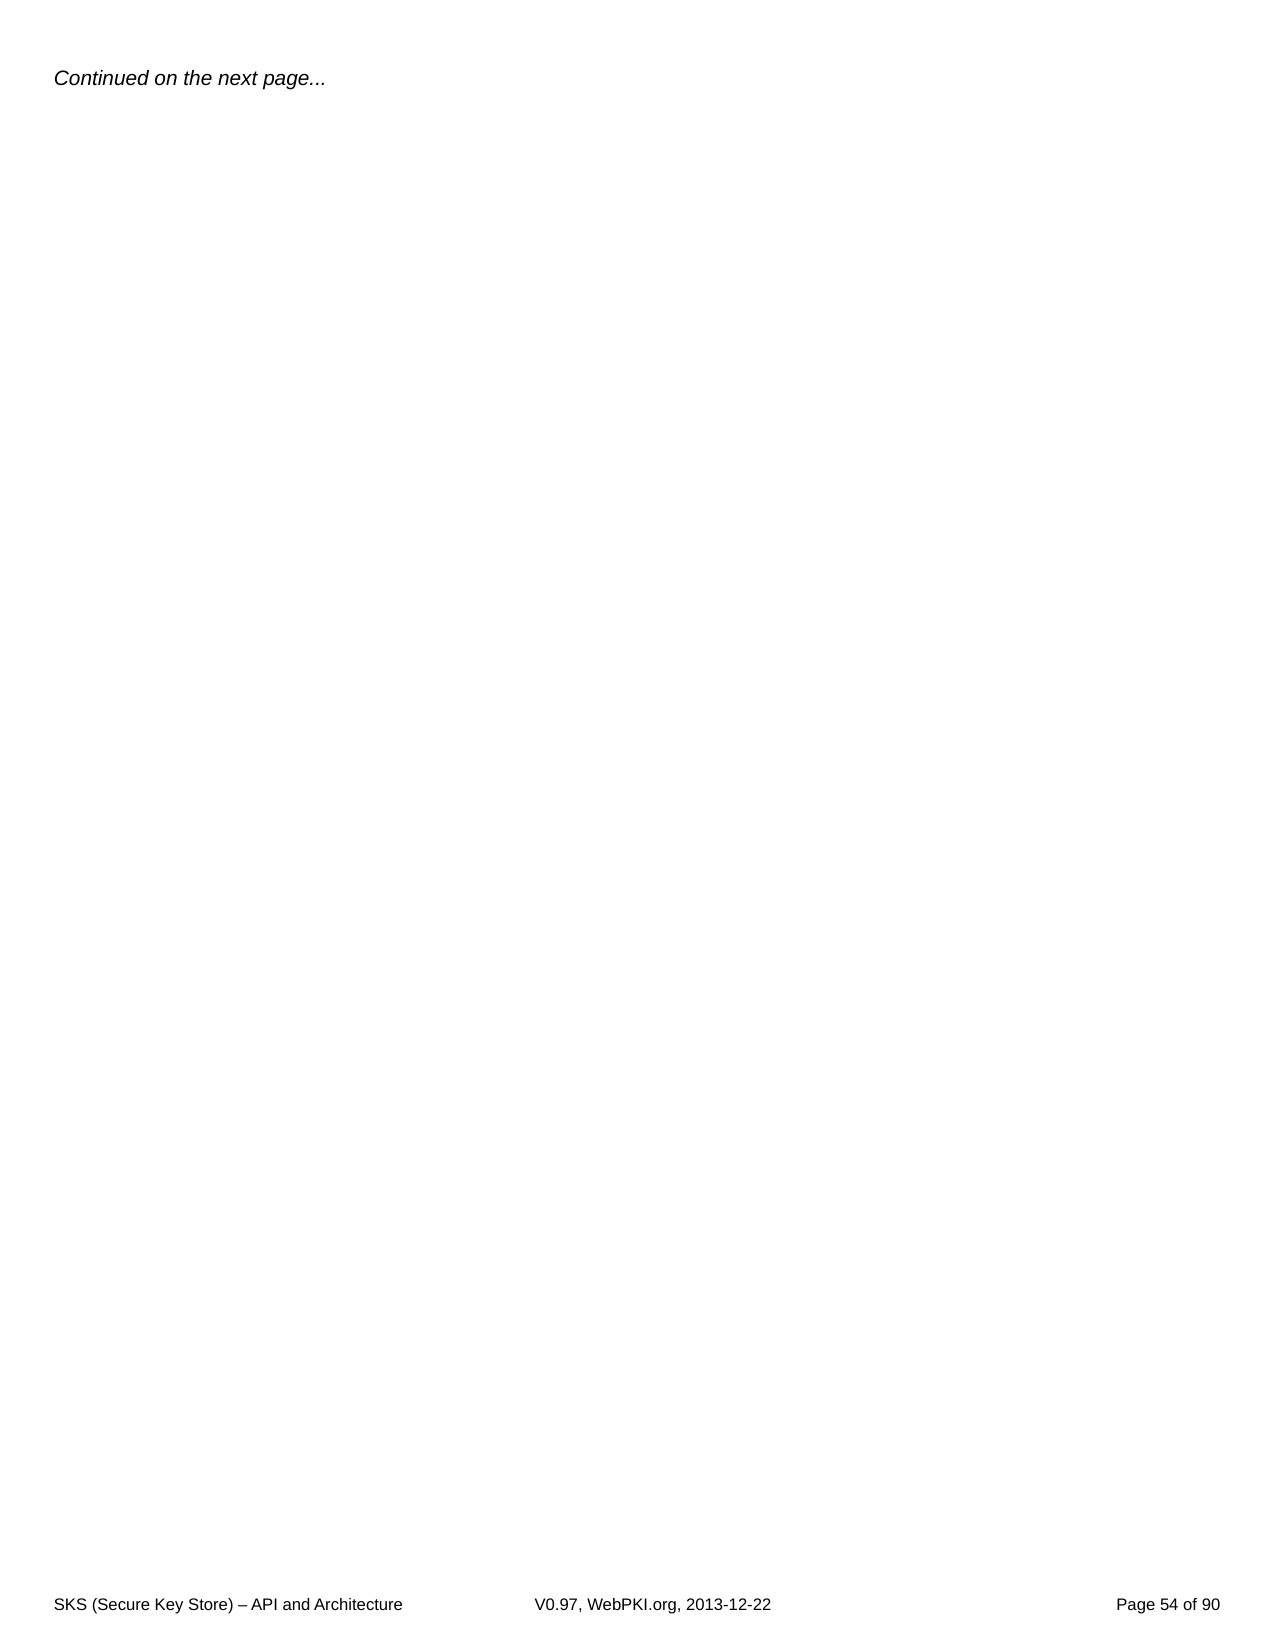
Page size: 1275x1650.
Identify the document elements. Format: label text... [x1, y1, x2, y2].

text Continued on the next page... [54, 66, 1221, 90]
